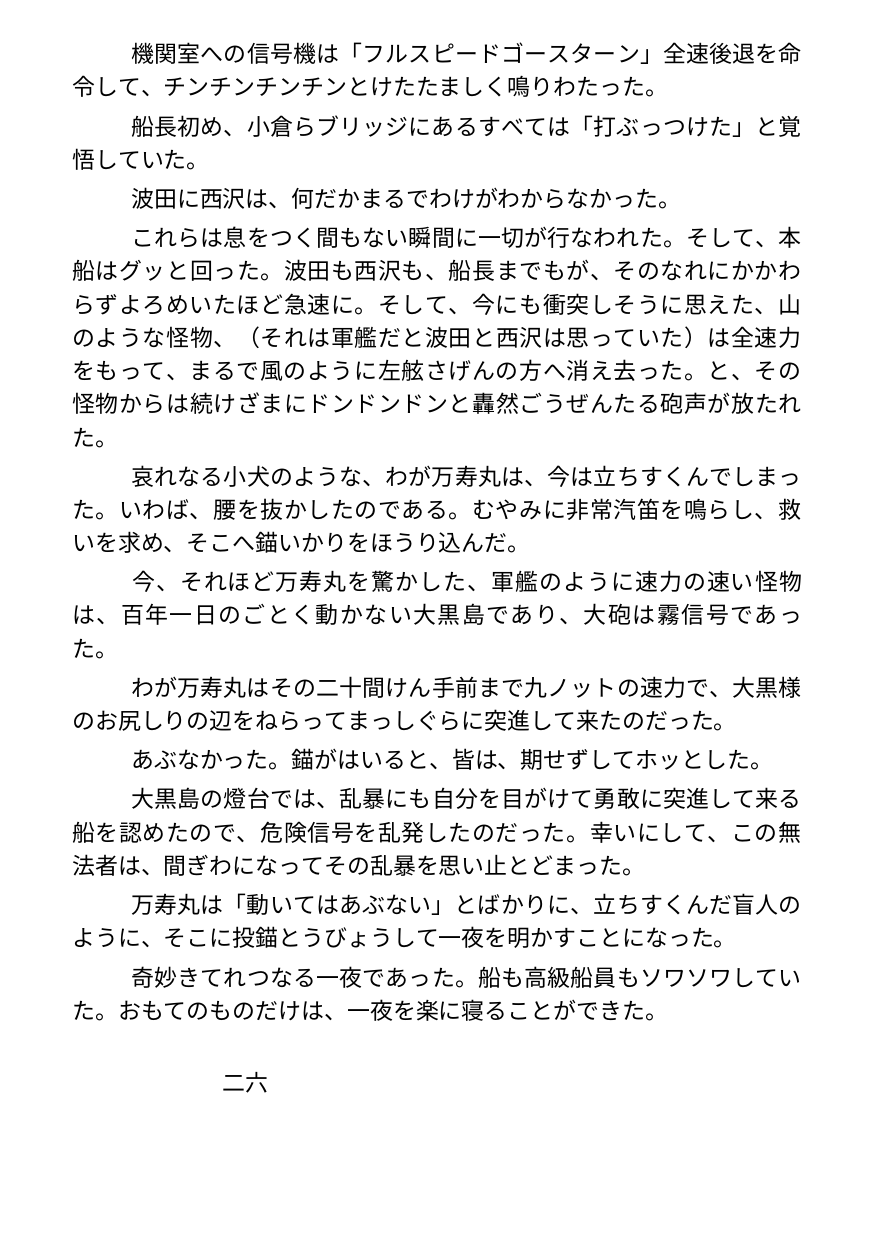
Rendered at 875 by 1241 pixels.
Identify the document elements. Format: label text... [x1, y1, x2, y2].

text これらは息をつく間もない瞬間に一切が行なわれた。そして、本船はグッと回った。波田も西沢も、船長までもが、そのなれにかかわらずよろめいたほど急速に。そして、今にも衝突しそうに思えた、山のような怪物、（それは軍艦だと波田と西沢は思っていた）は全速力をもって、まるで風のように左舷さげんの方へ消え去った。と、その怪物からは続けざまにドンドンドンと轟然ごうぜんたる砲声が放たれた。 [72, 220, 802, 453]
text 機関室への信号機は「フルスピードゴースターン」全速後退を命令して、チンチンチンチンとけたたましく鳴りわたった。 [72, 36, 802, 102]
text 今、それほど万寿丸を驚かした、軍艦のように速力の速い怪物は、百年一日のごとく動かない大黒島であり、大砲は霧信号であった。 [72, 564, 802, 664]
text わが万寿丸はその二十間けん手前まで九ノットの速力で、大黒様のお尻しりの辺をねらってまっしぐらに突進して来たのだった。 [72, 670, 802, 736]
text 奇妙きてれつなる一夜であった。船も高級船員もソワソワしていた。おもてのものだけは、一夜を楽に寝ることができた。 [72, 959, 802, 1026]
text 万寿丸は「動いてはあぶない」とばかりに、立ちすくんだ盲人のように、そこに投錨とうびょうして一夜を明かすことになった。 [72, 887, 802, 953]
text 哀れなる小犬のような、わが万寿丸は、今は立ちすくんでしまった。いわば、腰を抜かしたのである。むやみに非常汽笛を鳴らし、救いを求め、そこへ錨いかりをほうり込んだ。 [72, 458, 802, 558]
text 大黒島の燈台では、乱暴にも自分を目がけて勇敢に突進して来る船を認めたので、危険信号を乱発したのだった。幸いにして、この無法者は、間ぎわになってその乱暴を思い止とどまった。 [72, 781, 802, 881]
text あぶなかった。錨がはいると、皆は、期せずしてホッとした。 [72, 742, 802, 775]
text 波田に西沢は、何だかまるでわけがわからなかった。 [72, 181, 802, 214]
text 二六 [72, 1064, 802, 1098]
text 船長初め、小倉らブリッジにあるすべては「打ぶっつけた」と覚悟していた。 [72, 108, 802, 175]
